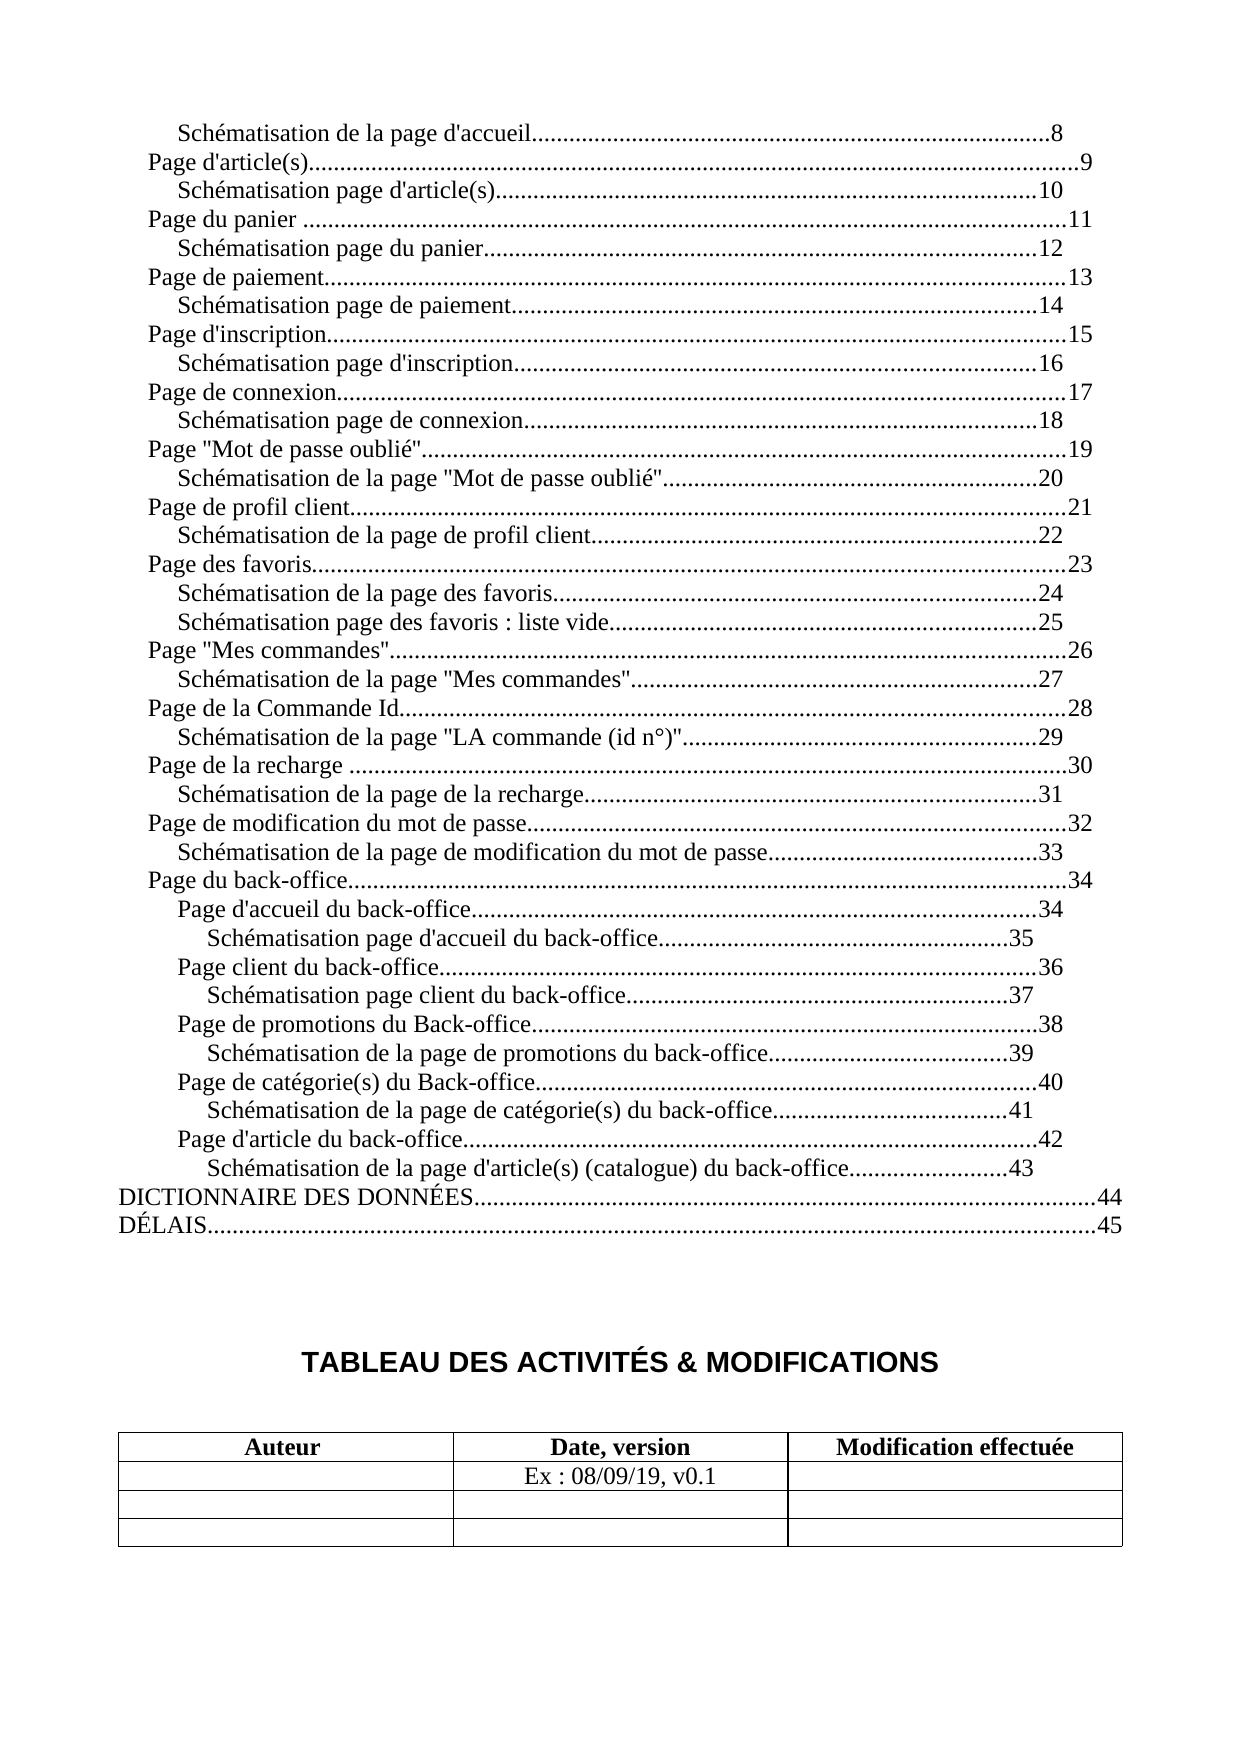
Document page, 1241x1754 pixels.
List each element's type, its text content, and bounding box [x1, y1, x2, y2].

text Schématisation page client du back-office 37 [207, 981, 1122, 1009]
text Schématisation de la page des favoris 24 [177, 578, 1122, 607]
text Page de connexion 17 [148, 377, 1122, 406]
text Page d'accueil du back-office 34 [177, 894, 1122, 923]
text Page de la recharge 30 [148, 751, 1122, 779]
text DÉLAIS 45 [118, 1211, 1122, 1239]
table_header Auteur [119, 1433, 453, 1461]
text Schématisation de la page ''Mot de passe oublié'' 20 [177, 463, 1122, 492]
text Schématisation de la page d'accueil 8 [177, 118, 1122, 147]
text Page ''Mot de passe oublié'' 19 [148, 434, 1122, 463]
text Schématisation page de connexion 18 [177, 406, 1122, 434]
text Page d'article du back-office 42 [177, 1124, 1122, 1153]
text Schématisation de la page de catégorie(s) du back-office 41 [207, 1096, 1122, 1124]
text DICTIONNAIRE DES DONNÉES 44 [118, 1182, 1122, 1211]
table_cell [454, 1491, 787, 1518]
text Schématisation page d'inscription 16 [177, 348, 1122, 377]
text Page client du back-office 36 [177, 952, 1122, 981]
text Schématisation de la page de promotions du back-office 39 [207, 1038, 1122, 1067]
text Schématisation de la page d'article(s) (catalogue) du back-office 43 [207, 1153, 1122, 1182]
table_cell [119, 1519, 453, 1546]
text Page de catégorie(s) du Back-office 40 [177, 1067, 1122, 1096]
text Schématisation de la page de profil client 22 [177, 521, 1122, 549]
table_cell [119, 1491, 453, 1518]
table_cell Ex : 08/09/19, v0.1 [454, 1462, 787, 1490]
text Schématisation de la page de la recharge 31 [177, 779, 1122, 808]
table_cell [789, 1491, 1122, 1518]
text TABLEAU DES ACTIVITÉS & MODIFICATIONS [118, 1345, 1122, 1379]
text Schématisation page d'article(s) 10 [177, 176, 1122, 204]
text Schématisation de la page de modification du mot de passe 33 [177, 837, 1122, 866]
text Page d'inscription 15 [148, 319, 1122, 348]
text Schématisation page d'accueil du back-office 35 [207, 923, 1122, 952]
text Schématisation de la page ''LA commande (id n°)'' 29 [177, 722, 1122, 751]
table_cell [454, 1519, 787, 1546]
table_cell [789, 1519, 1122, 1546]
text Page de promotions du Back-office 38 [177, 1009, 1122, 1038]
text Schématisation page du panier 12 [177, 233, 1122, 262]
text Schématisation page des favoris : liste vide 25 [177, 607, 1122, 636]
text Schématisation de la page ''Mes commandes'' 27 [177, 664, 1122, 693]
table_cell [789, 1462, 1122, 1490]
text Page des favoris 23 [148, 549, 1122, 578]
text Page ''Mes commandes'' 26 [148, 636, 1122, 664]
table_header Modification effectuée [789, 1433, 1122, 1461]
text Page du panier 11 [148, 204, 1122, 233]
table_cell [119, 1462, 453, 1490]
text Page du back-office 34 [148, 866, 1122, 894]
text Page de modification du mot de passe 32 [148, 808, 1122, 837]
text Page de paiement 13 [148, 262, 1122, 291]
text Page de profil client 21 [148, 492, 1122, 521]
text Page d'article(s) 9 [148, 147, 1122, 176]
table_header Date, version [454, 1433, 787, 1461]
text Page de la Commande Id 28 [148, 693, 1122, 722]
text Schématisation page de paiement 14 [177, 291, 1122, 319]
